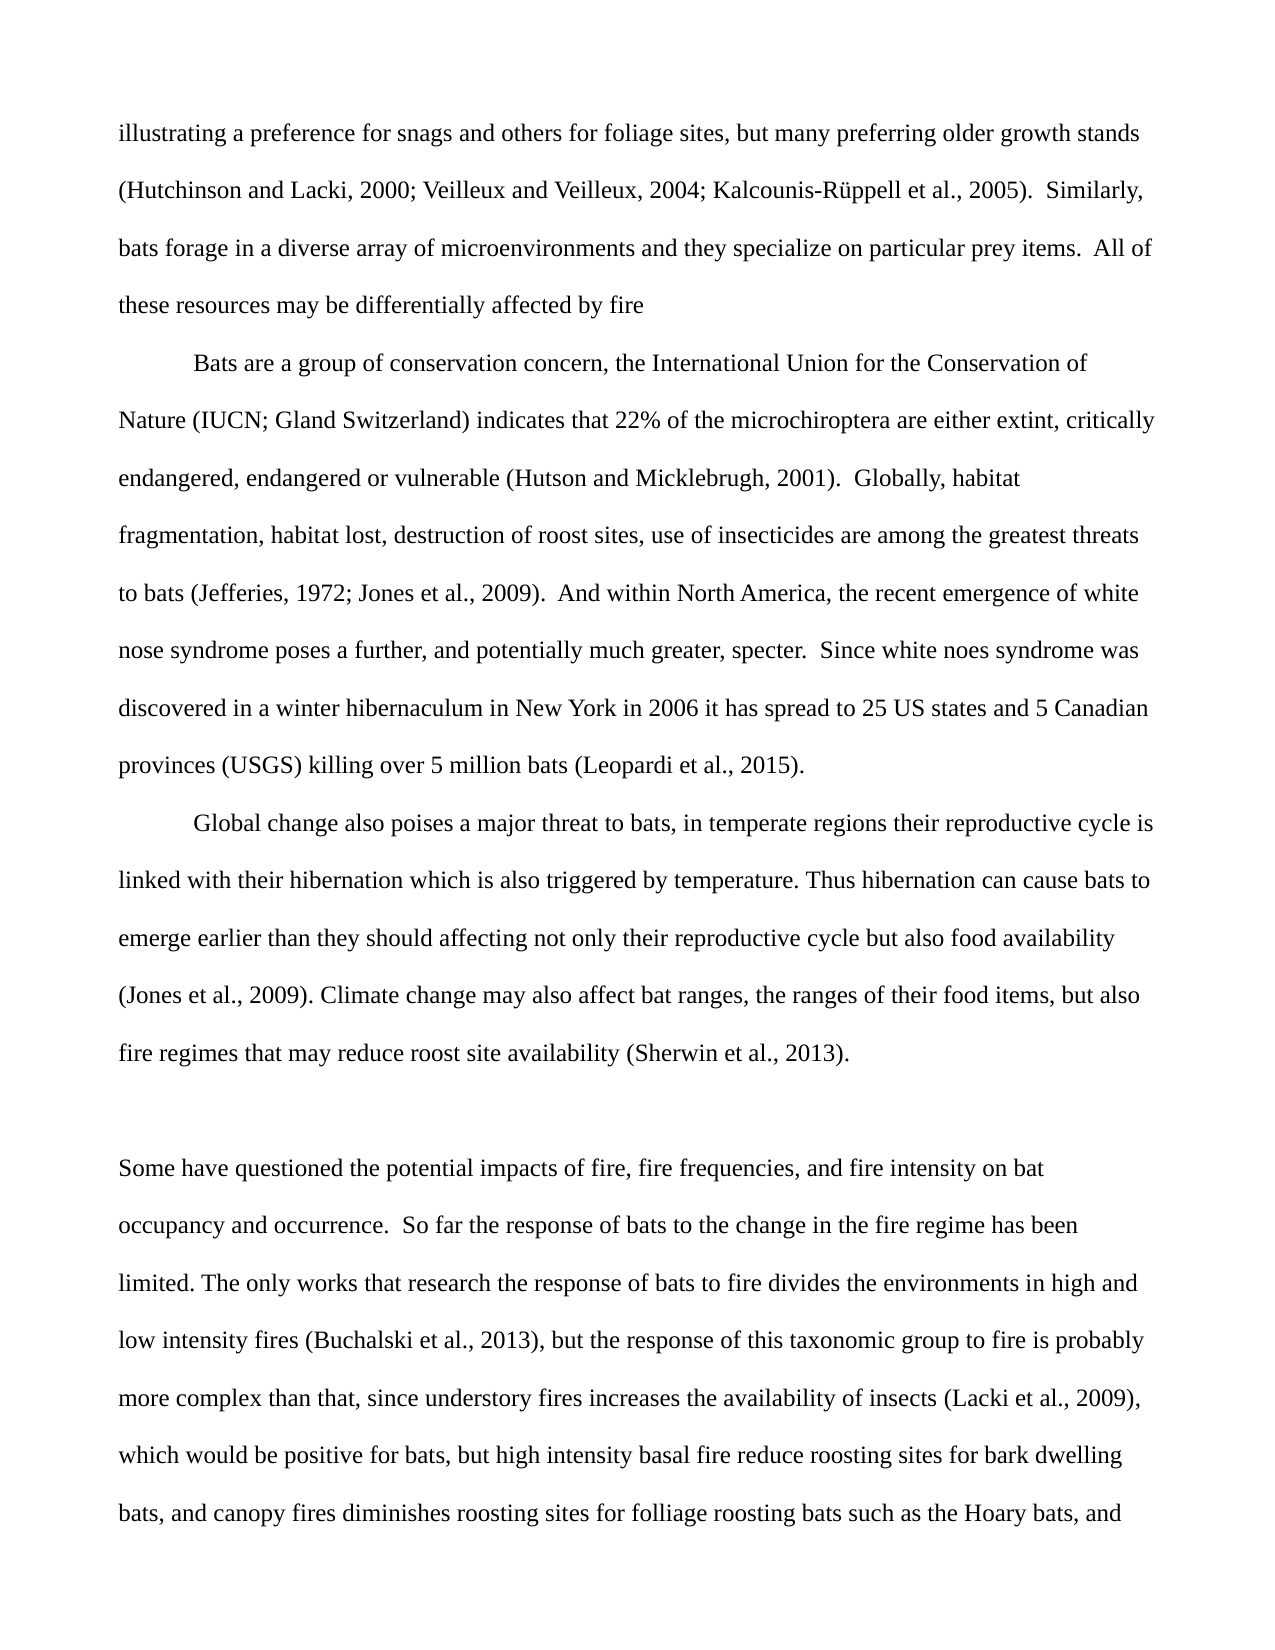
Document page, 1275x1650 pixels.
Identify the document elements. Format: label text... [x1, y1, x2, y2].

text Some have questioned the potential impacts of fire, fire frequencies, and fire intensity on bat occupancy and occurrence. So far the response of bats to the change in the fire regime has been limited. The only works that research the response of bats to fire divides the environments in high and low intensity fires (Buchalski et al., 2013), but the response of this taxonomic group to fire is probably more complex than that, since understory fires increases the availability of insects (Lacki et al., 2009), which would be positive for bats, but high intensity basal fire reduce roosting sites for bark dwelling bats, and canopy fires diminishes roosting sites for folliage roosting bats such as the Hoary bats, and [118, 1153, 1157, 1527]
text illustrating a preference for snags and others for foliage sites, but many preferring older growth stands (Hutchinson and Lacki, 2000; Veilleux and Veilleux, 2004; Kalcounis-Rüppell et al., 2005). Similarly, bats forage in a diverse array of microenvironments and they specialize on particular prey items. All of these resources may be differentially affected by fire [118, 118, 1157, 319]
text Global change also poises a major threat to bats, in temperate regions their reproductive cycle is linked with their hibernation which is also triggered by temperature. Thus hibernation can cause bats to emerge earlier than they should affecting not only their reproductive cycle but also food availability (Jones et al., 2009). Climate change may also affect bat ranges, the ranges of their food items, but also fire regimes that may reduce roost site availability (Sherwin et al., 2013). [118, 808, 1157, 1067]
text Bats are a group of conservation concern, the International Union for the Conservation of Nature (IUCN; Gland Switzerland) indicates that 22% of the microchiroptera are either extint, critically endangered, endangered or vulnerable (Hutson and Micklebrugh, 2001). Globally, habitat fragmentation, habitat lost, destruction of roost sites, use of insecticides are among the greatest threats to bats (Jefferies, 1972; Jones et al., 2009). And within North America, the recent emergence of white nose syndrome poses a further, and potentially much greater, specter. Since white noes syndrome was discovered in a winter hibernaculum in New York in 2006 it has spread to 25 US states and 5 Canadian provinces (USGS) killing over 5 million bats (Leopardi et al., 2015). [118, 348, 1157, 779]
